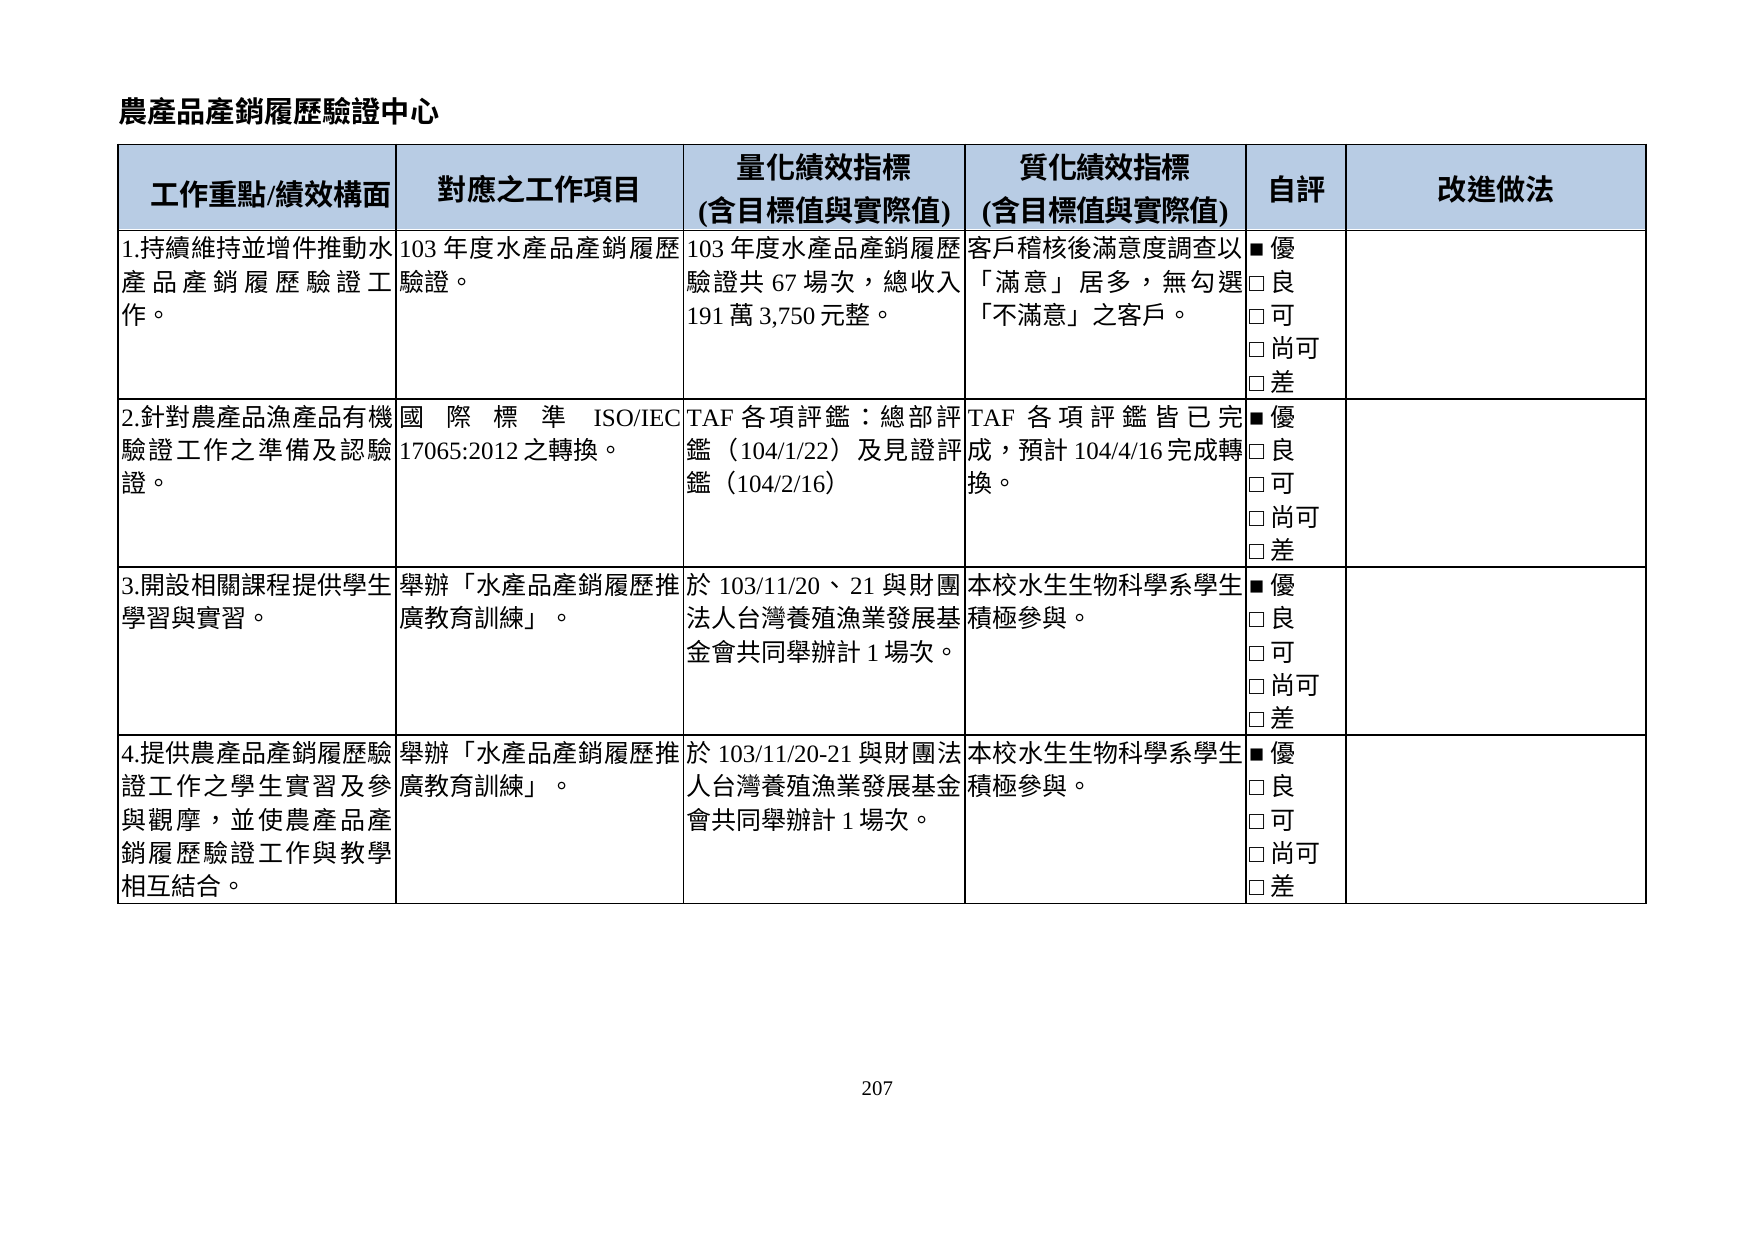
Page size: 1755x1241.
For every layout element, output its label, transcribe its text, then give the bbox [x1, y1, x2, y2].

table_header 質化績效指標 (含目標值與實際值) [966, 145, 1245, 229]
table_cell ■ 優 □ 良 □ 可 □ 尚可 □ 差 [1247, 568, 1345, 734]
table_cell [1347, 400, 1645, 566]
table_cell 103年度水產品產銷履歷驗證。 [397, 231, 683, 398]
table_cell 於103/11/20-21與財團法人台灣養殖漁業發展基金會共同舉辦計1場次。 [684, 736, 964, 902]
table_cell [1347, 231, 1645, 398]
table_cell [1347, 736, 1645, 902]
table_cell 本校水生生物科學系學生積極參與。 [966, 568, 1245, 734]
table_cell 1.持續維持並增件推動水產品產銷履歷驗證工作。 [119, 231, 395, 398]
table_header 改進做法 [1347, 145, 1645, 229]
table_cell ■ 優 □ 良 □ 可 □ 尚可 □ 差 [1247, 231, 1345, 398]
table_cell 於103/11/20、21與財團法人台灣養殖漁業發展基金會共同舉辦計1場次。 [684, 568, 964, 734]
table_cell 2.針對農產品漁產品有機驗證工作之準備及認驗證。 [119, 400, 395, 566]
table_cell [1347, 568, 1645, 734]
table_cell 4.提供農產品產銷履歷驗證工作之學生實習及參與觀摩，並使農產品產銷履歷驗證工作與教學相互結合。 [119, 736, 395, 902]
table_header 對應之工作項目 [397, 145, 683, 229]
table_cell ■ 優 □ 良 □ 可 □ 尚可 □ 差 [1247, 736, 1345, 902]
table_cell 國際標準ISO/IEC 17065:2012之轉換。 [397, 400, 683, 566]
table_cell 客戶稽核後滿意度調查以「滿意」居多，無勾選「不滿意」之客戶。 [966, 231, 1245, 398]
table_cell 本校水生生物科學系學生積極參與。 [966, 736, 1245, 902]
table_header 工作重點/績效構面 [119, 145, 395, 229]
table_cell ■ 優 □ 良 □ 可 □ 尚可 □ 差 [1247, 400, 1345, 566]
table_cell TAF各項評鑑皆已完成，預計104/4/16完成轉換。 [966, 400, 1245, 566]
table_header 自評 [1247, 145, 1345, 229]
table_cell 103年度水產品產銷履歷驗證共67場次，總收入191萬3,750元整。 [684, 231, 964, 398]
table_cell 3.開設相關課程提供學生學習與實習。 [119, 568, 395, 734]
text 農產品產銷履歷驗證中心 [118, 89, 1636, 131]
table_cell 舉辦「水產品產銷履歷推廣教育訓練」。 [397, 568, 683, 734]
table_cell 舉辦「水產品產銷履歷推廣教育訓練」。 [397, 736, 683, 902]
table_cell TAF各項評鑑：總部評鑑（104/1/22）及見證評鑑（104/2/16） [684, 400, 964, 566]
table_header 量化績效指標 (含目標值與實際值) [684, 145, 964, 229]
